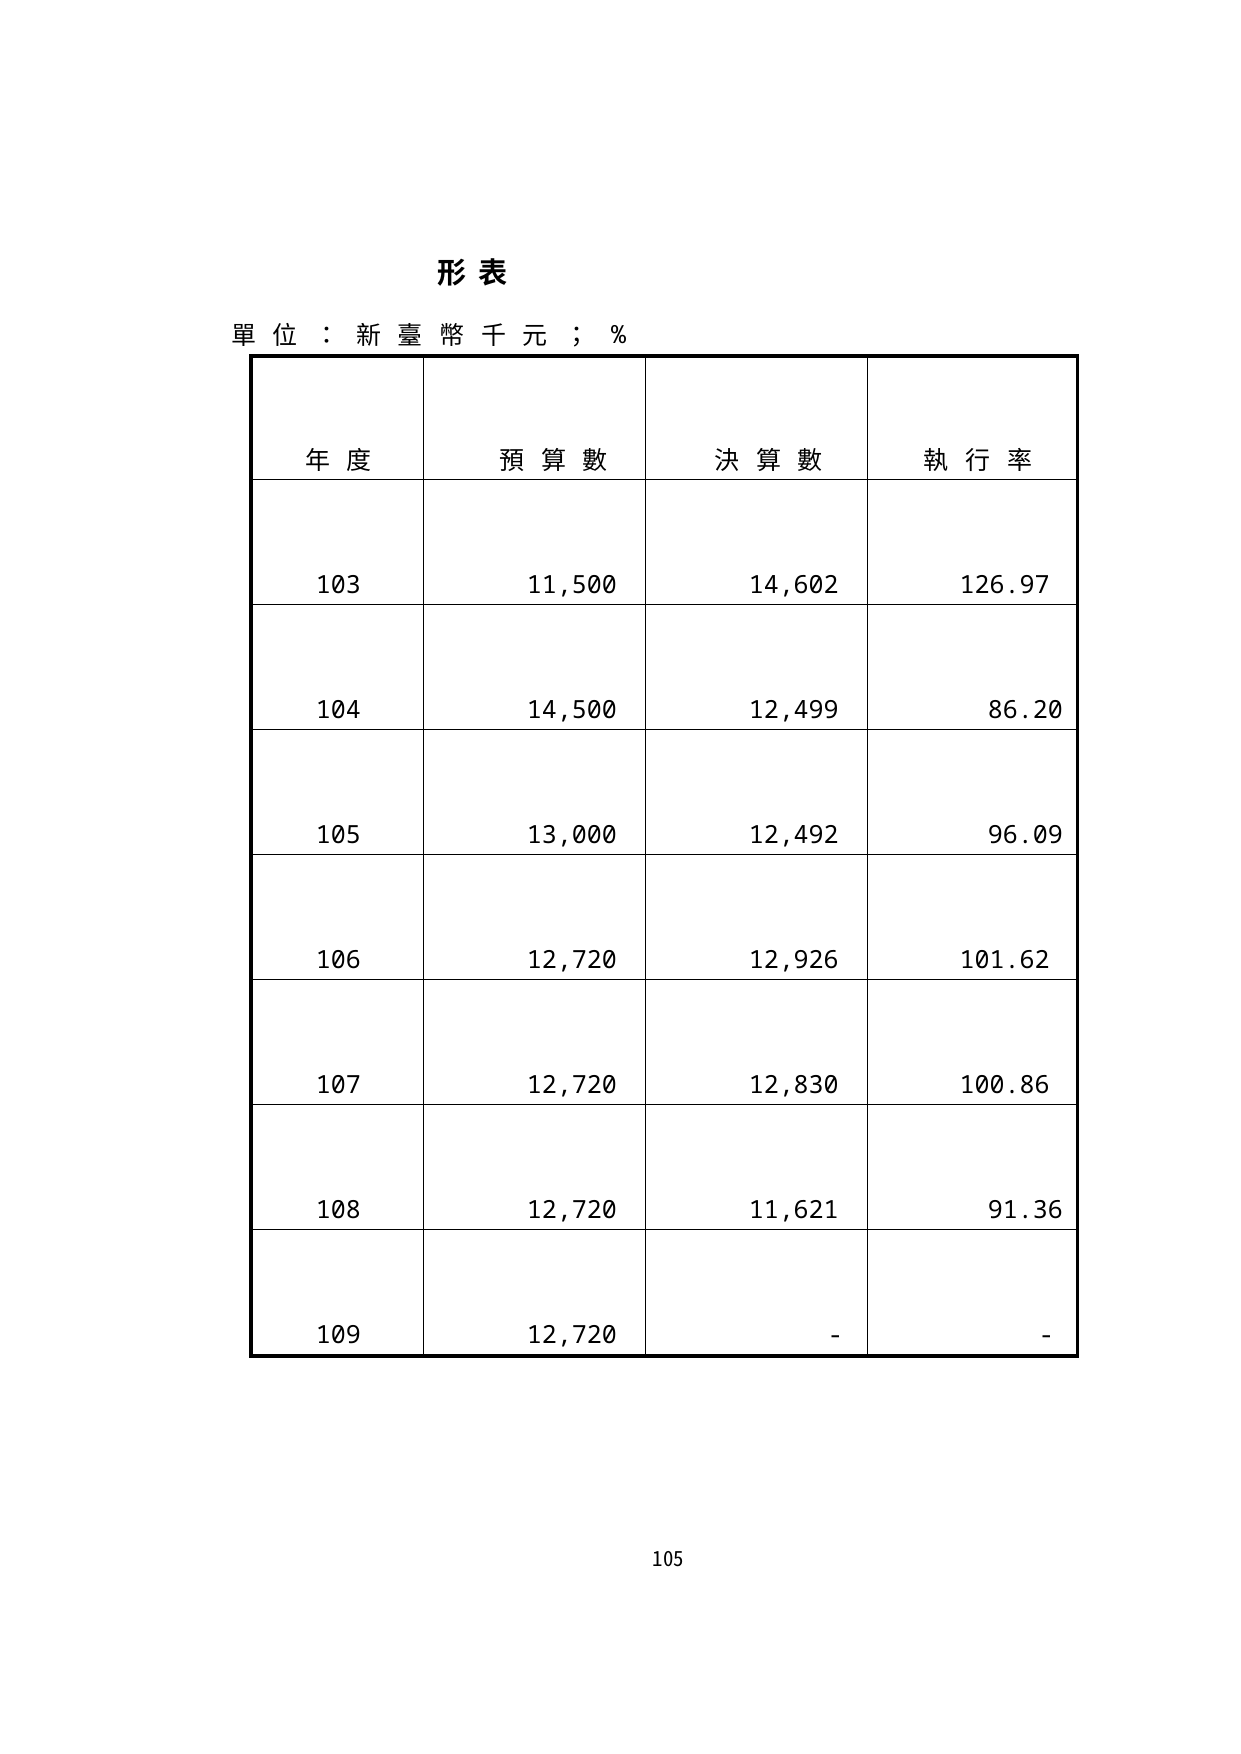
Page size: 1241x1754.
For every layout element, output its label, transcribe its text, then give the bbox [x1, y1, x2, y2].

table_cell 12,720 [424, 1230, 645, 1354]
table_cell 91.36 [868, 1105, 1076, 1229]
table_header 預算數 [424, 358, 645, 479]
table_cell 13,000 [424, 730, 645, 854]
table_cell 100.86 [868, 980, 1076, 1104]
table_header 執行率 [868, 358, 1076, 479]
table_cell 104 [253, 605, 423, 729]
table_cell 11,621 [646, 1105, 867, 1229]
table_cell 14,500 [424, 605, 645, 729]
table_cell 11,500 [424, 480, 645, 604]
table_cell 12,720 [424, 855, 645, 979]
table_cell 12,720 [424, 980, 645, 1104]
table_cell 12,830 [646, 980, 867, 1104]
table_cell 106 [253, 855, 423, 979]
table_cell 107 [253, 980, 423, 1104]
table_cell - [868, 1230, 1076, 1354]
table_cell 14,602 [646, 480, 867, 604]
table_cell 12,926 [646, 855, 867, 979]
text 形表 單位：新臺幣千元；% [201, 229, 1056, 354]
table_cell 126.97 [868, 480, 1076, 604]
table_header 決算數 [646, 358, 867, 479]
table_cell 105 [253, 730, 423, 854]
table_header 年度 [253, 358, 423, 479]
table_cell 101.62 [868, 855, 1076, 979]
table_cell 103 [253, 480, 423, 604]
table_cell 96.09 [868, 730, 1076, 854]
table_cell 12,499 [646, 605, 867, 729]
table_cell 12,492 [646, 730, 867, 854]
table_cell 12,720 [424, 1105, 645, 1229]
table_cell 108 [253, 1105, 423, 1229]
table_cell 109 [253, 1230, 423, 1354]
table_cell - [646, 1230, 867, 1354]
table_cell 86.20 [868, 605, 1076, 729]
